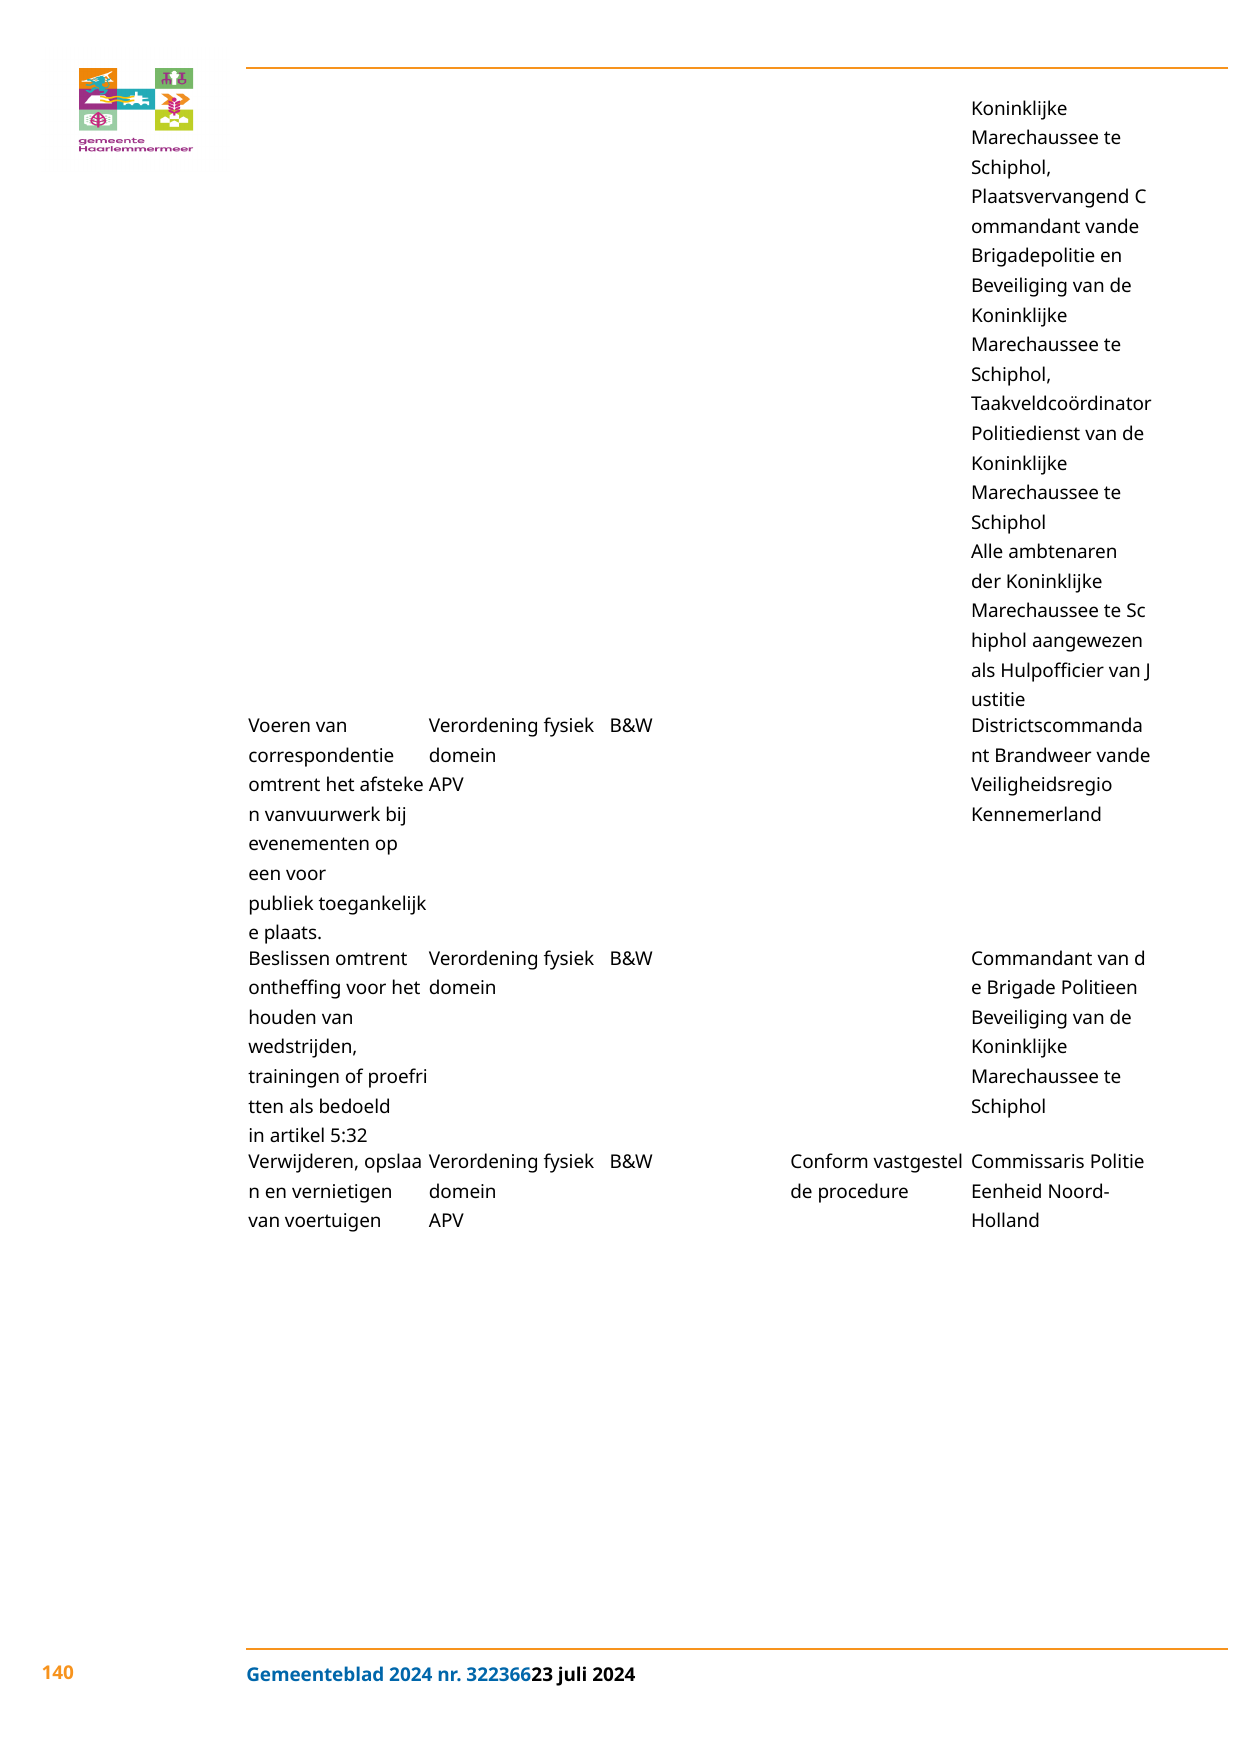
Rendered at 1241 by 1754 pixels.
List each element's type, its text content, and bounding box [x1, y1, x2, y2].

table_cell Voeren van correspondentie omtrent het afsteken vanvuurwerk bij evenementen op een voor publiek toegankelijke plaats. [248, 712, 429, 945]
table_cell B&W [609, 945, 790, 1148]
table_cell Commissaris Politie Eenheid Noord- Holland [971, 1148, 1152, 1233]
table_cell Verordening fysiek domein APV [429, 1148, 609, 1233]
table_cell Verordening fysiek domein [429, 945, 609, 1148]
table_cell Verwijderen, opslaan en vernietigen van voertuigen [248, 1148, 429, 1233]
table_cell [790, 712, 971, 945]
table_cell B&W [609, 1148, 790, 1233]
table_header Koninklijke Marechaussee te Schiphol, Plaatsvervangend Commandant vande Brigadepolitie en Beveiliging van de Koninklijke Marechaussee te Schiphol, Taakveldcoördinator Politiedienst van de Koninklijke Marechaussee te Schiphol Alle ambtenaren der Koninklijke Marechaussee te Schiphol aangewezen als Hulpofficier van Justitie [971, 95, 1152, 712]
table_cell Commandant van de Brigade Politieen Beveiliging van de Koninklijke Marechaussee te Schiphol [971, 945, 1152, 1148]
table_header [248, 95, 429, 712]
table_header [429, 95, 609, 712]
table_cell [790, 945, 971, 1148]
table_cell Conform vastgestelde procedure [790, 1148, 971, 1233]
table_cell Verordening fysiek domein APV [429, 712, 609, 945]
table_cell Districtscommandant Brandweer vande Veiligheidsregio Kennemerland [971, 712, 1152, 945]
table_header [609, 95, 790, 712]
table_cell Beslissen omtrent ontheffing voor het houden van wedstrijden, trainingen of proefritten als bedoeld in artikel 5:32 [248, 945, 429, 1148]
table_cell B&W [609, 712, 790, 945]
picture [41, 47, 231, 172]
table_header [790, 95, 971, 712]
